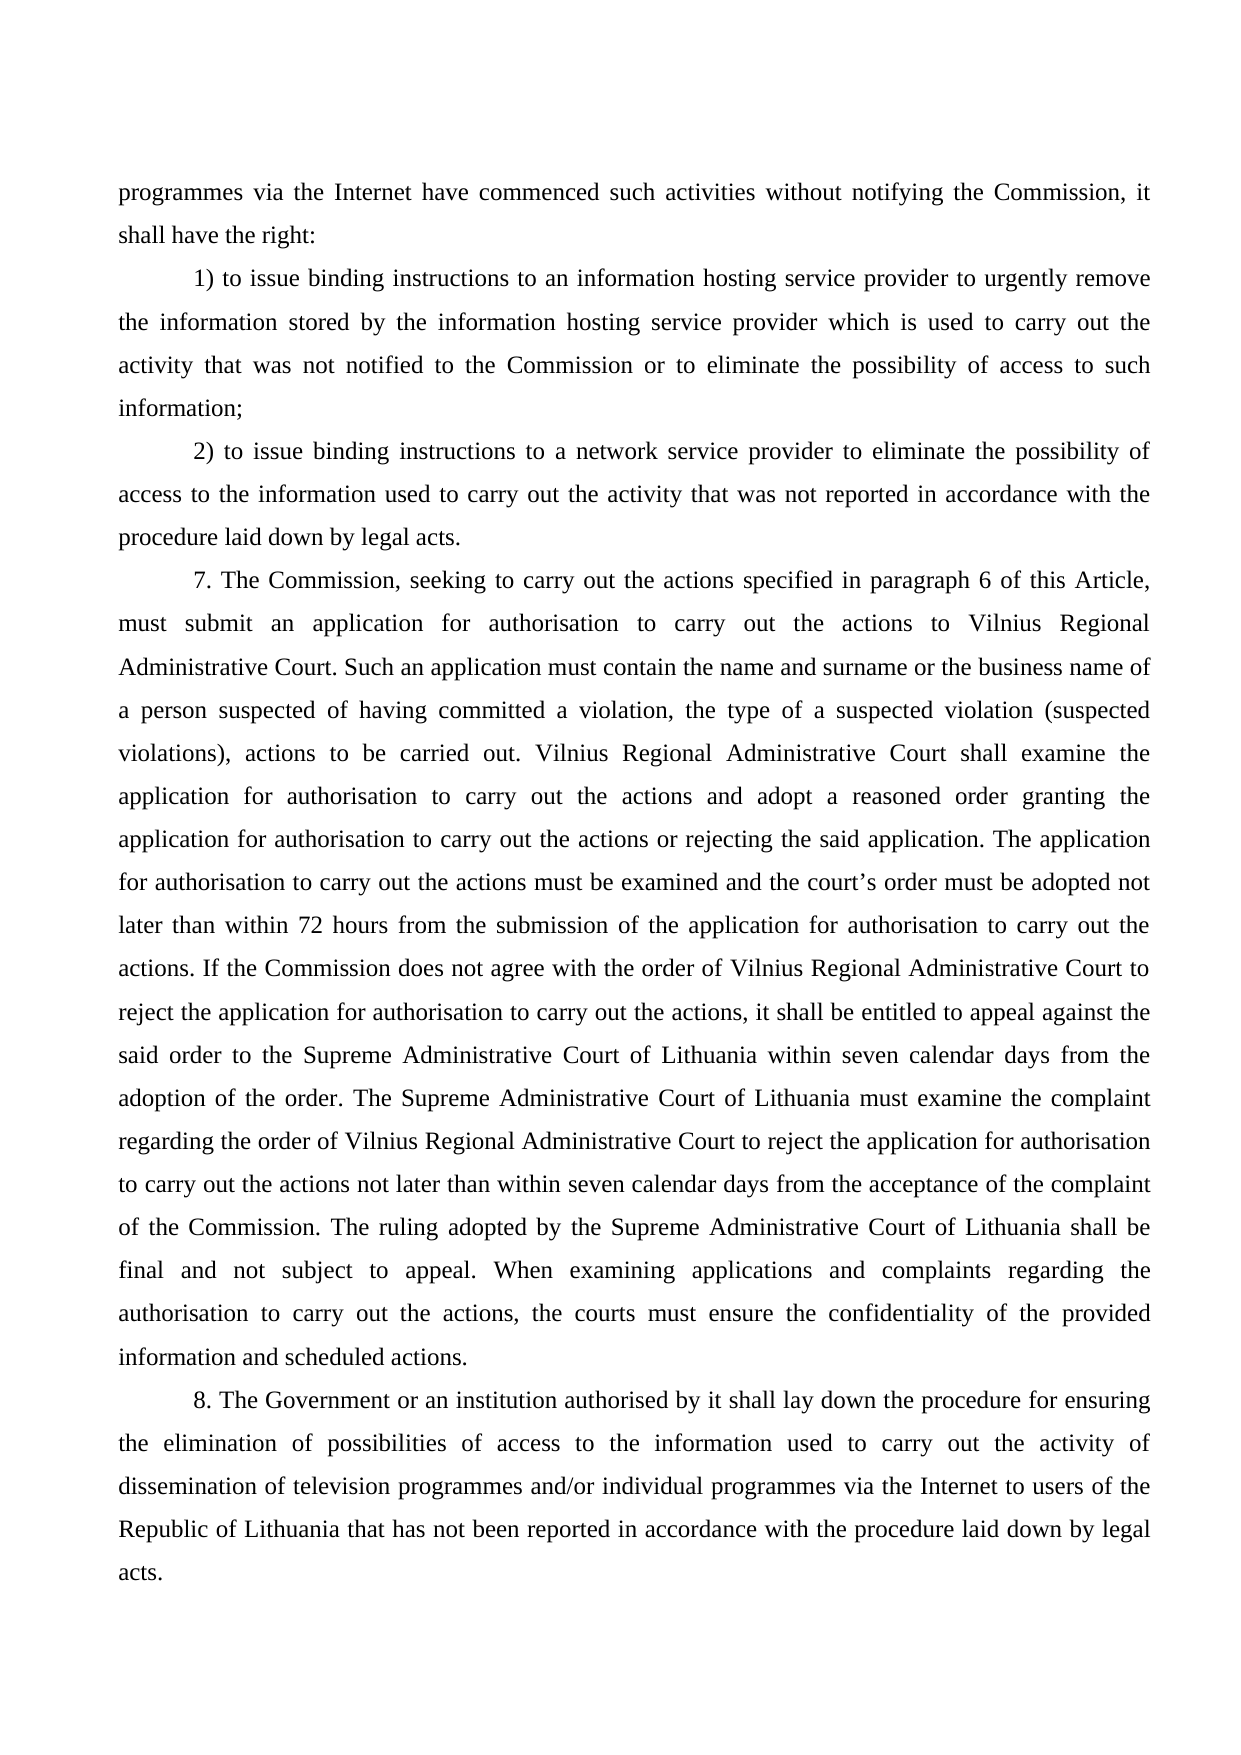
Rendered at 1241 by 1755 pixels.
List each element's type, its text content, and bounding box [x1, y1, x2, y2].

text 7. The Commission, seeking to carry out the actions specified in paragraph 6 of this Article, must submit an application for authorisation to carry out the actions to Vilnius Regional Administrative Court. Such an application must contain the name and surname or the business name of a person suspected of having committed a violation, the type of a suspected violation (suspected violations), actions to be carried out. Vilnius Regional Administrative Court shall examine the application for authorisation to carry out the actions and adopt a reasoned order granting the application for authorisation to carry out the actions or rejecting the said application. The application for authorisation to carry out the actions must be examined and the court’s order must be adopted not later than within 72 hours from the submission of the application for authorisation to carry out the actions. If the Commission does not agree with the order of Vilnius Regional Administrative Court to reject the application for authorisation to carry out the actions, it shall be entitled to appeal against the said order to the Supreme Administrative Court of Lithuania within seven calendar days from the adoption of the order. The Supreme Administrative Court of Lithuania must examine the complaint regarding the order of Vilnius Regional Administrative Court to reject the application for authorisation to carry out the actions not later than within seven calendar days from the acceptance of the complaint of the Commission. The ruling adopted by the Supreme Administrative Court of Lithuania shall be final and not subject to appeal. When examining applications and complaints regarding the authorisation to carry out the actions, the courts must ensure the confidentiality of the provided information and scheduled actions. [118, 565, 1152, 1370]
text programmes via the Internet have commenced such activities without notifying the Commission, it shall have the right: [118, 177, 1152, 249]
text 1) to issue binding instructions to an information hosting service provider to urgently remove the information stored by the information hosting service provider which is used to carry out the activity that was not notified to the Commission or to eliminate the possibility of access to such information; [118, 263, 1152, 422]
text 2) to issue binding instructions to a network service provider to eliminate the possibility of access to the information used to carry out the activity that was not reported in accordance with the procedure laid down by legal acts. [118, 436, 1152, 551]
text 8. The Government or an institution authorised by it shall lay down the procedure for ensuring the elimination of possibilities of access to the information used to carry out the activity of dissemination of television programmes and/or individual programmes via the Internet to users of the Republic of Lithuania that has not been reported in accordance with the procedure laid down by legal acts. [118, 1385, 1152, 1586]
